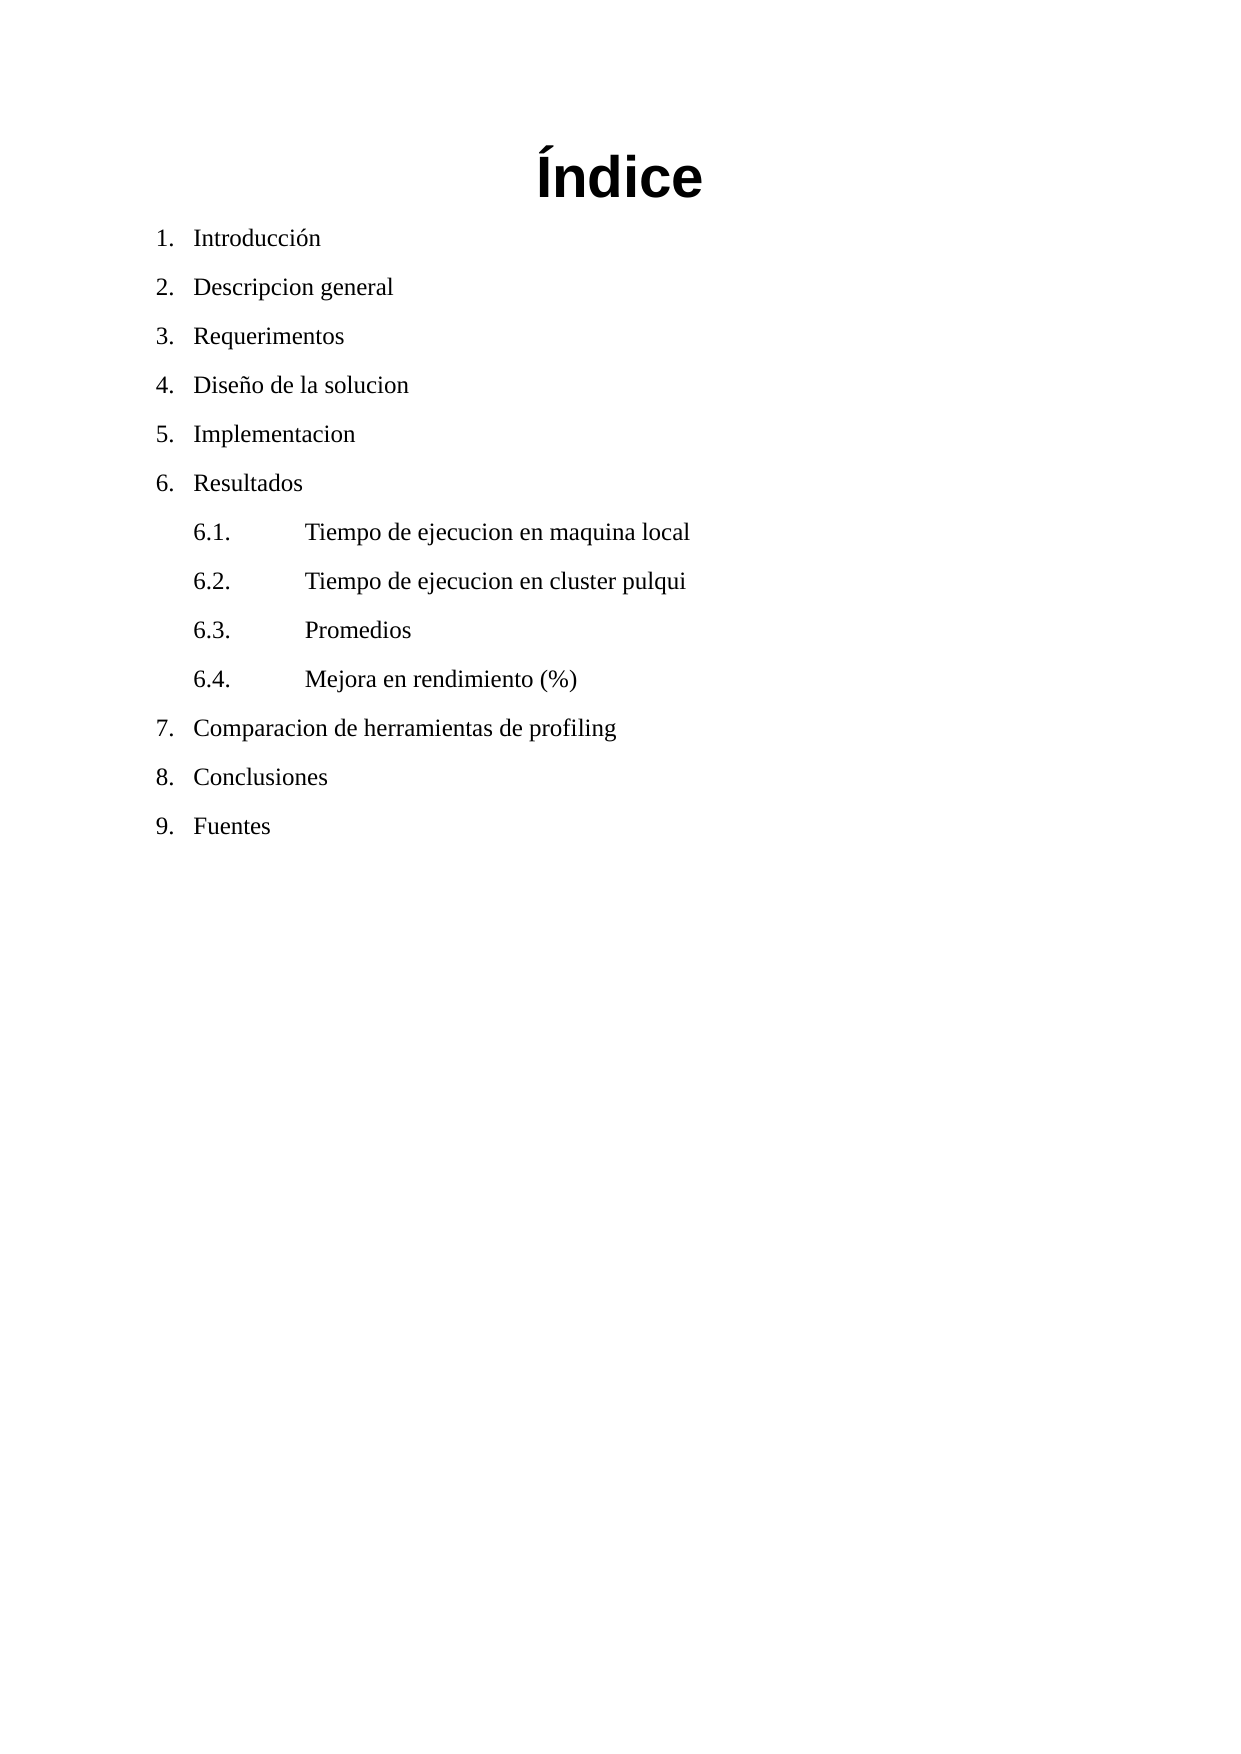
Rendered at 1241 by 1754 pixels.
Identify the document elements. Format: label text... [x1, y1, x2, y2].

list Mejora en rendimiento (%) [193, 664, 1122, 693]
list Conclusiones [156, 762, 1122, 791]
list Introducción [156, 223, 1122, 251]
list Tiempo de ejecucion en cluster pulqui [193, 566, 1122, 595]
list Comparacion de herramientas de profiling [156, 713, 1122, 742]
list Promedios [193, 615, 1122, 644]
list Fuentes [156, 811, 1122, 840]
list Resultados [156, 468, 1122, 497]
list Requerimentos [156, 321, 1122, 349]
list Diseño de la solucion [156, 370, 1122, 399]
list Descripcion general [156, 272, 1122, 301]
title Índice [118, 143, 1122, 210]
list Tiempo de ejecucion en maquina local [193, 517, 1122, 546]
list Implementacion [156, 419, 1122, 448]
